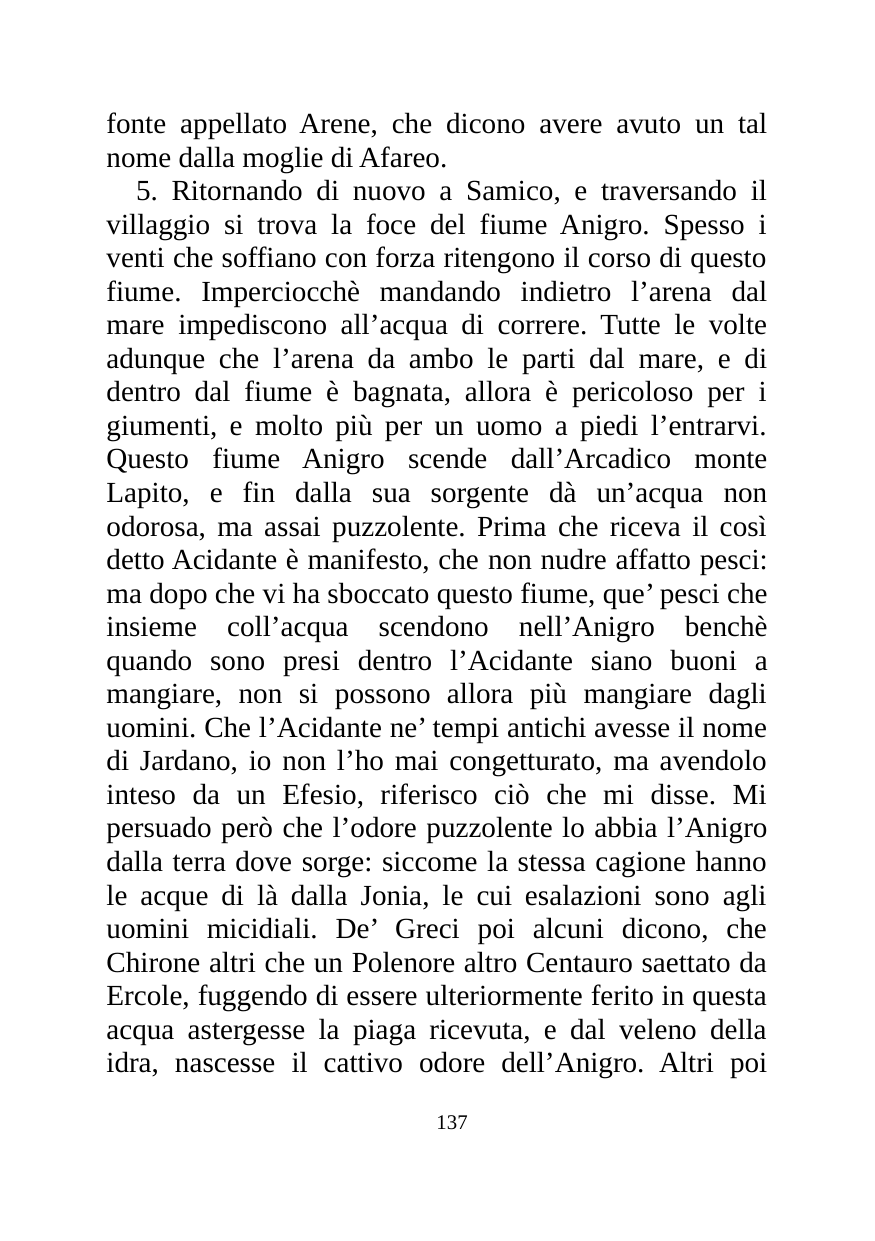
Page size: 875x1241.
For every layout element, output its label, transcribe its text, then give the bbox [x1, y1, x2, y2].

text 5. Ritornando di nuovo a Samico, e traversando il villaggio si trova la foce del fiume Anigro. Spesso i venti che soffiano con forza ritengono il corso di questo fiume. Imperciocchè mandando indietro l’arena dal mare impediscono all’acqua di correre. Tutte le volte adunque che l’arena da ambo le parti dal mare, e di dentro dal fiume è bagnata, allora è pericoloso per i giumenti, e molto più per un uomo a piedi l’entrarvi. Questo fiume Anigro scende dall’Arcadico monte Lapito, e fin dalla sua sorgente dà un’acqua non odorosa, ma assai puzzolente. Prima che riceva il così detto Acidante è manifesto, che non nudre affatto pesci: ma dopo che vi ha sboccato questo fiume, que’ pesci che insieme coll’acqua scendono nell’Anigro benchè quando sono presi dentro l’Acidante siano buoni a mangiare, non si possono allora più mangiare dagli uomini. Che l’Acidante ne’ tempi antichi avesse il nome di Jardano, io non l’ho mai congetturato, ma avendolo inteso da un Efesio, riferisco ciò che mi disse. Mi persuado però che l’odore puzzolente lo abbia l’Anigro dalla terra dove sorge: siccome la stessa cagione hanno le acque di là dalla Jonia, le cui esalazioni sono agli uomini micidiali. De’ Greci poi alcuni dicono, che Chirone altri che un Polenore altro Centauro saettato da Ercole, fuggendo di essere ulteriormente ferito in questa acqua astergesse la piaga ricevuta, e dal veleno della idra, nascesse il cattivo odore dell’Anigro. Altri poi [106, 173, 768, 1079]
text fonte appellato Arene, che dicono avere avuto un tal nome dalla moglie di Afareo. [106, 106, 768, 173]
